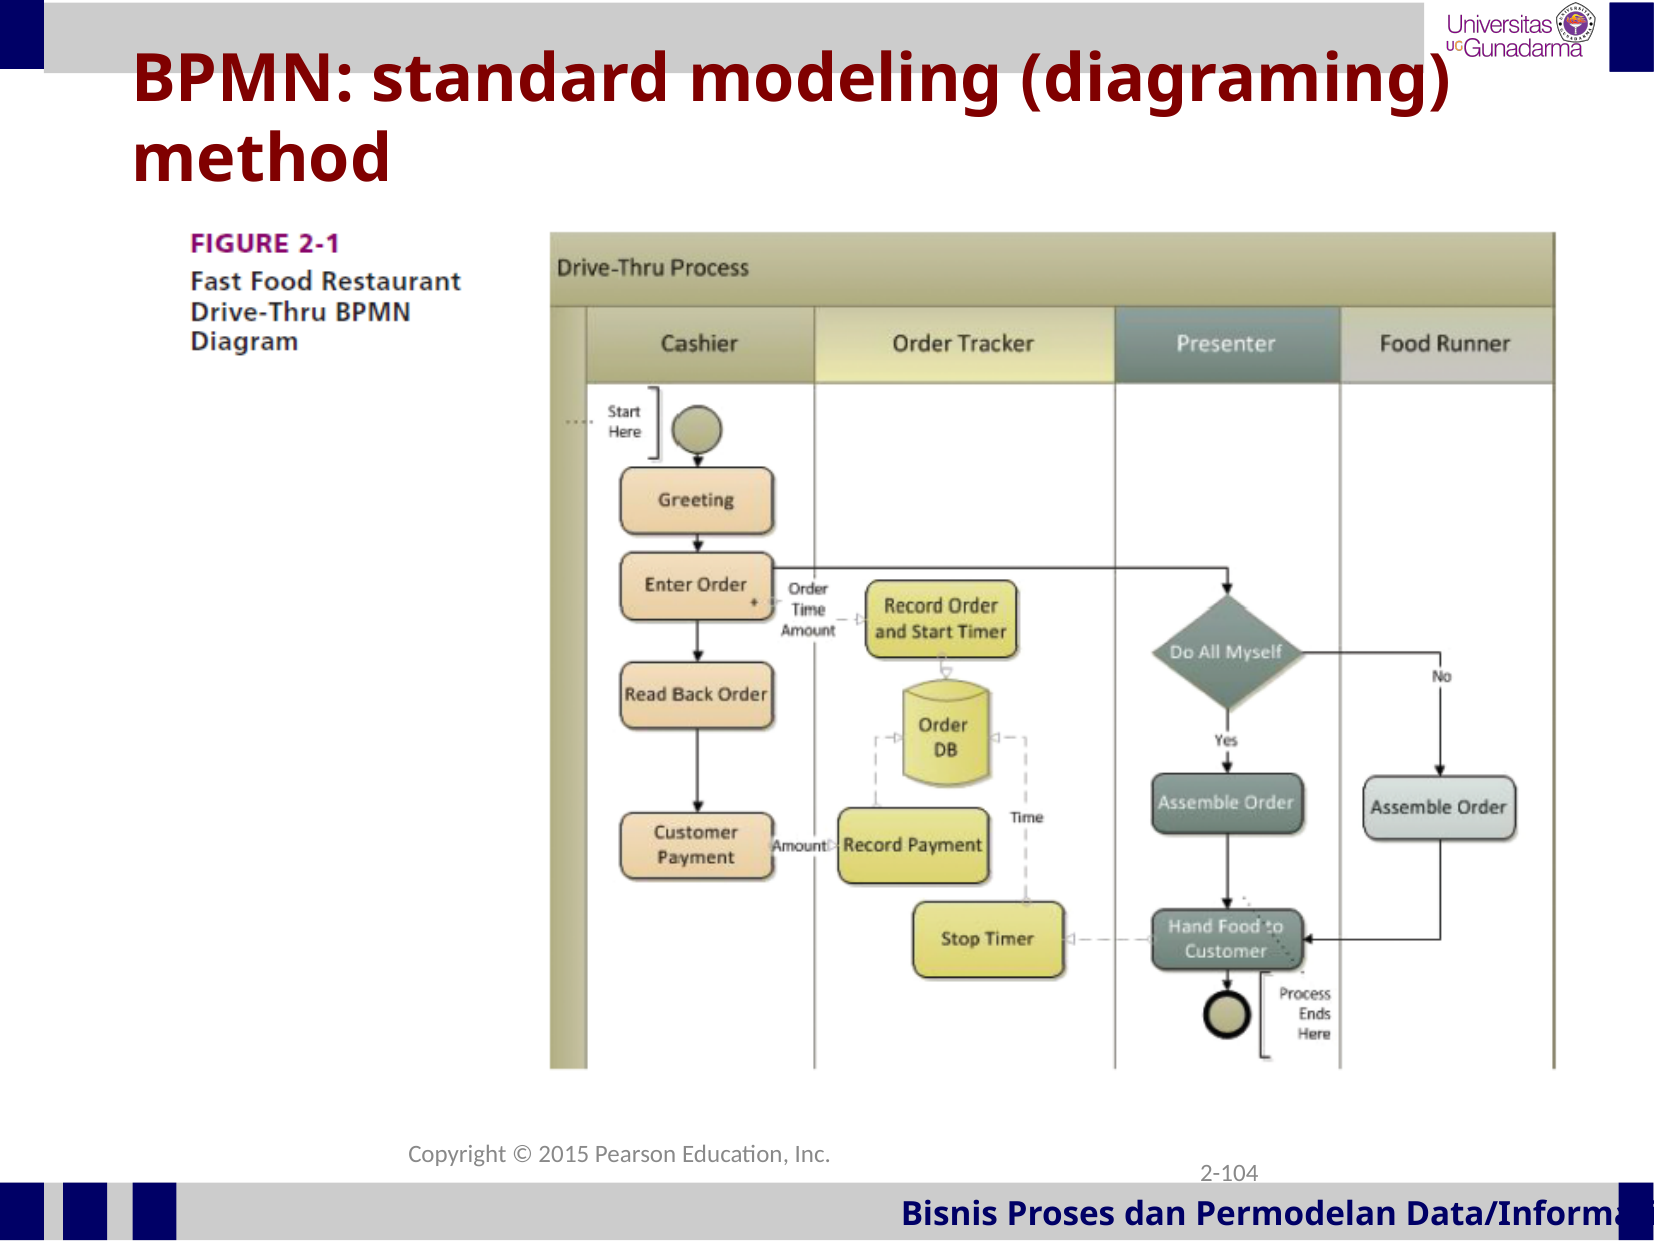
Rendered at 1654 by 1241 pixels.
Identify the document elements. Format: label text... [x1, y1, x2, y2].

title BPMN: standard modeling (diagraming) method [116, 32, 1571, 202]
picture [186, 229, 1563, 1076]
footer Copyright © 2015 Pearson Education, Inc. [261, 1129, 979, 1213]
picture [1437, 2, 1610, 62]
slide_number 2-<number> [1185, 1149, 1571, 1216]
